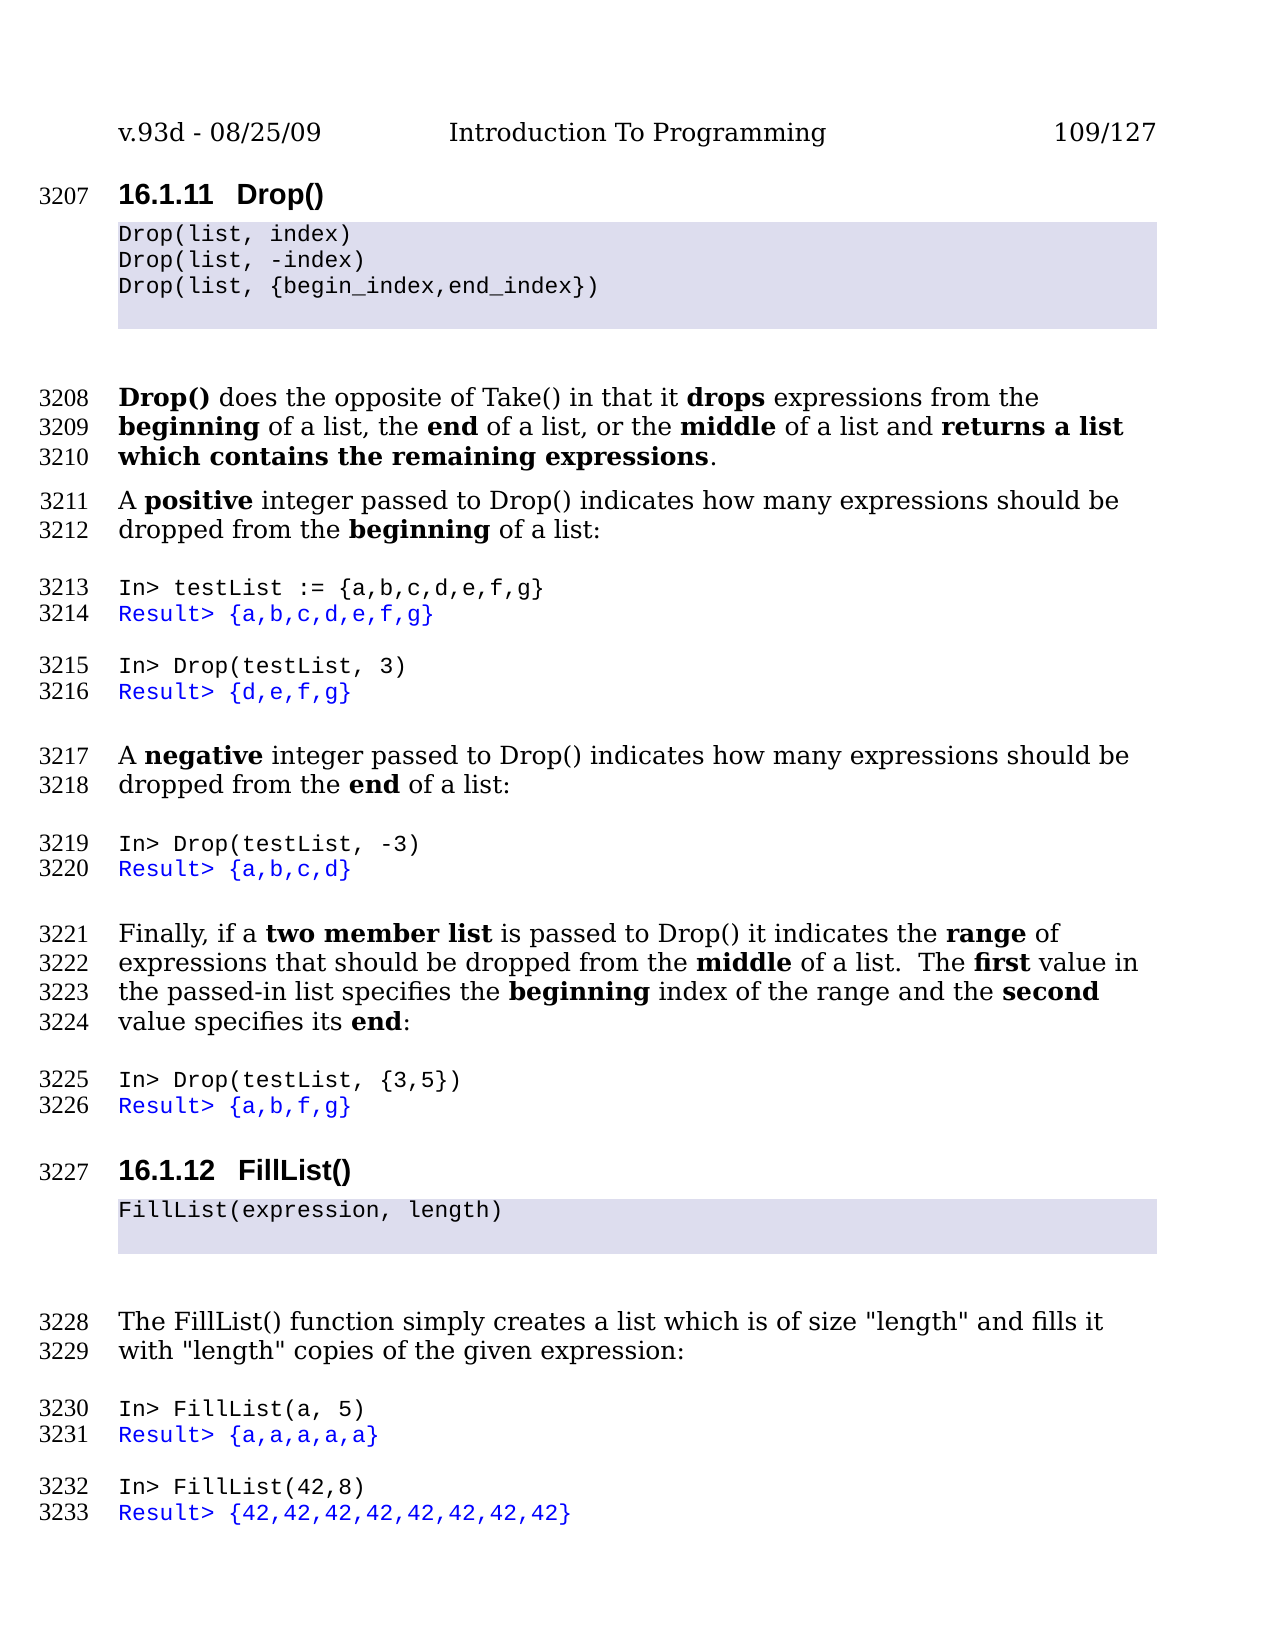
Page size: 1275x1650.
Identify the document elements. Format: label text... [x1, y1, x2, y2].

text Result> {a,a,a,a,a} [118, 1423, 1157, 1449]
text Finally, if a two member list is passed to Drop() it indicates the range of expressions that should be dropped from the middle of a list. The first value in the passed-in list specifies the beginning index of the range and the second value specifies its end: [118, 919, 1157, 1036]
text A positive integer passed to Drop() indicates how many expressions should be dropped from the beginning of a list: [118, 486, 1157, 544]
text Result> {a,b,c,d} [118, 858, 1157, 884]
text A negative integer passed to Drop() indicates how many expressions should be dropped from the end of a list: [118, 741, 1157, 800]
table_header Drop(list, index) Drop(list, -index) Drop(list, {begin_index,end_index}) [118, 222, 1157, 329]
text Result> {a,b,c,d,e,f,g} [118, 602, 1157, 628]
text Result> {42,42,42,42,42,42,42,42} [118, 1501, 1157, 1527]
text In> Drop(testList, -3) [118, 832, 1157, 858]
subtitle FillList() [118, 1153, 1157, 1187]
text Result> {d,e,f,g} [118, 680, 1157, 706]
text In> testList := {a,b,c,d,e,f,g} [118, 577, 1157, 602]
text Result> {a,b,f,g} [118, 1094, 1157, 1120]
text In> FillList(a, 5) [118, 1397, 1157, 1423]
text In> Drop(testList, 3) [118, 654, 1157, 680]
subtitle Drop() [118, 177, 1157, 210]
text Drop() does the opposite of Take() in that it drops expressions from the beginning of a list, the end of a list, or the middle of a list and returns a list which contains the remaining expressions. [118, 383, 1157, 471]
text In> FillList(42,8) [118, 1475, 1157, 1501]
text The FillList() function simply creates a list which is of size "length" and fills it with "length" copies of the given expression: [118, 1307, 1157, 1365]
table_header FillList(expression, length) [118, 1199, 1157, 1254]
text In> Drop(testList, {3,5}) [118, 1068, 1157, 1094]
